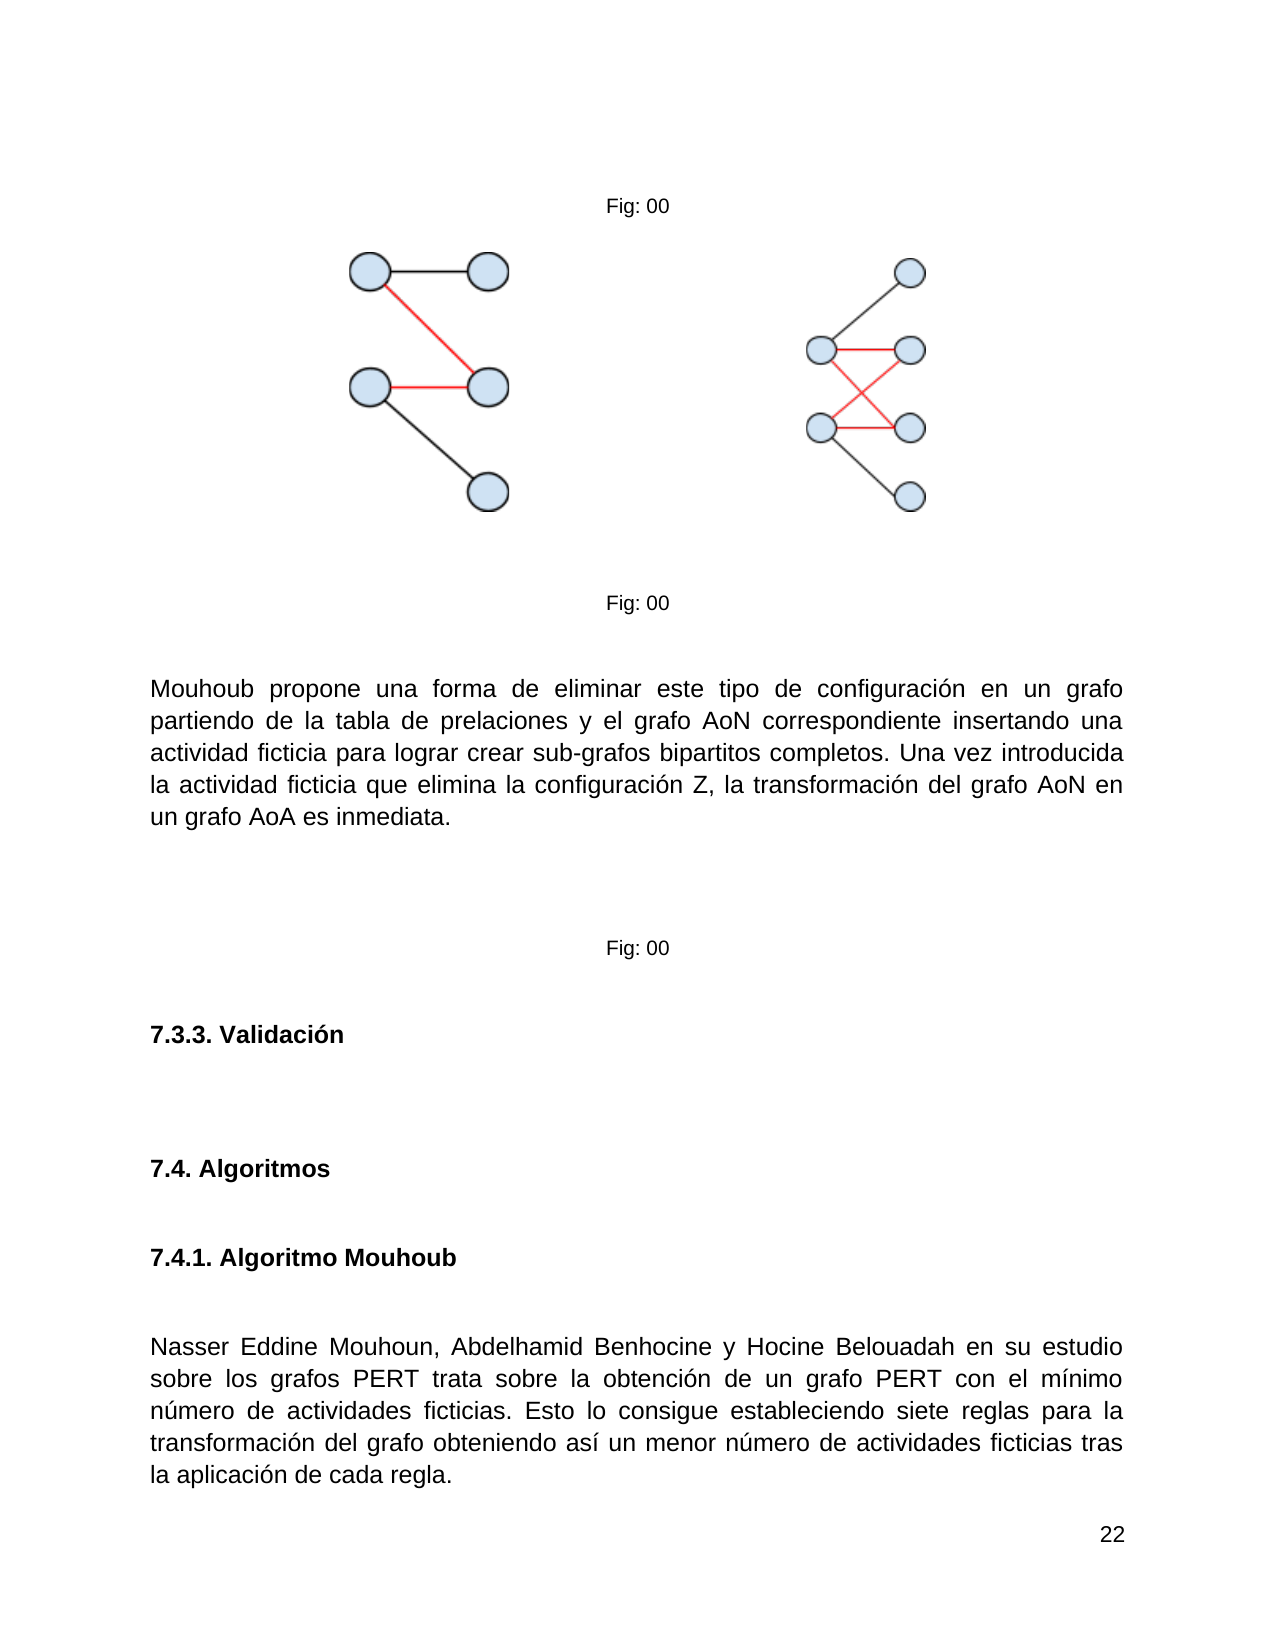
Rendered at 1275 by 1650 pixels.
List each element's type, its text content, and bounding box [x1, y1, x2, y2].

text Fig: 00 [150, 937, 1125, 960]
text 7.4.1. Algoritmo Mouhoub [150, 1244, 1125, 1272]
text Fig: 00 [150, 591, 1125, 614]
text 7.3.3. Validación [150, 1021, 1125, 1049]
text Mouhoub propone una forma de eliminar este tipo de configuración en un grafo partiendo de la tabla de prelaciones y el grafo AoN correspondiente insertando una actividad ficticia para lograr crear sub-grafos bipartitos completos. Una vez introducida la actividad ficticia que elimina la configuración Z, la transformación del grafo AoN en un grafo AoA es inmediata. [150, 675, 1125, 831]
picture [806, 258, 926, 512]
text 7.4. Algoritmos [150, 1154, 1125, 1182]
text Nasser Eddine Mouhoun, Abdelhamid Benhocine y Hocine Belouadah en su estudio sobre los grafos PERT trata sobre la obtención de un grafo PERT con el mínimo número de actividades ficticias. Esto lo consigue estableciendo siete reglas para la transformación del grafo obteniendo así un menor número de actividades ficticias tras la aplicación de cada regla. [150, 1333, 1125, 1489]
picture [349, 252, 510, 512]
text Fig: 00 [150, 194, 1125, 218]
